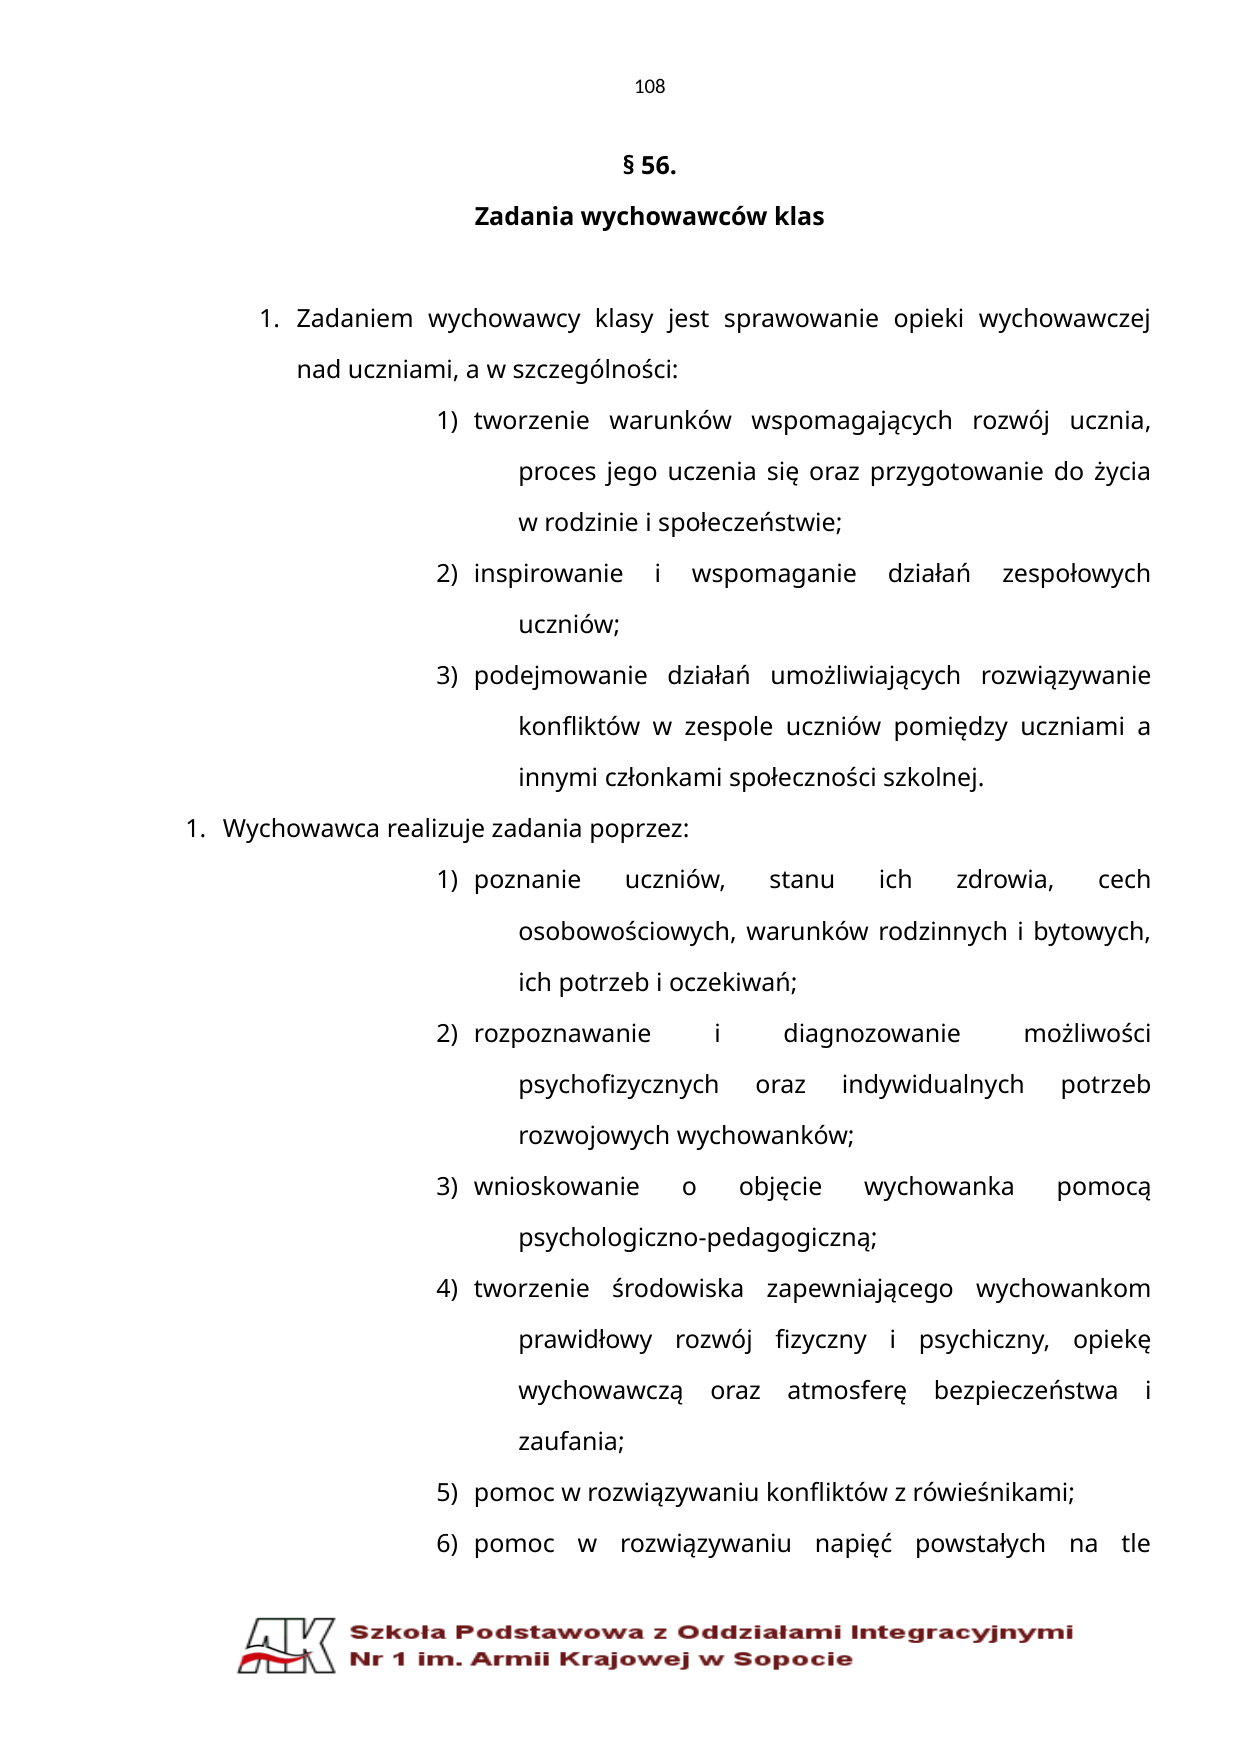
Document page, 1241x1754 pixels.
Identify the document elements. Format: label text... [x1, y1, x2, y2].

text Zadania wychowawców klas [148, 199, 1152, 233]
list Zadaniem wychowawcy klasy jest sprawowanie opieki wychowawczej nad uczniami, a w szczególności: [259, 301, 1152, 386]
list tworzenie warunków wspomagających rozwój ucznia, proces jego uczenia się oraz przygotowanie do życia w rodzinie i społeczeństwie; [436, 403, 1152, 539]
list pomoc w rozwiązywaniu konfliktów z rówieśnikami; [436, 1475, 1152, 1509]
list poznanie uczniów, stanu ich zdrowia, cech osobowościowych, warunków rodzinnych i bytowych, ich potrzeb i oczekiwań; [436, 862, 1152, 998]
text § 56. [148, 148, 1152, 182]
list tworzenie środowiska zapewniającego wychowankom prawidłowy rozwój fizyczny i psychiczny, opiekę wychowawczą oraz atmosferę bezpieczeństwa i zaufania; [436, 1271, 1152, 1458]
list rozpoznawanie i diagnozowanie możliwości psychofizycznych oraz indywidualnych potrzeb rozwojowych wychowanków; [436, 1015, 1152, 1151]
picture [236, 1611, 1122, 1680]
list podejmowanie działań umożliwiających rozwiązywanie konfliktów w zespole uczniów pomiędzy uczniami a innymi członkami społeczności szkolnej. [436, 658, 1152, 794]
list wnioskowanie o objęcie wychowanka pomocą psychologiczno-pedagogiczną; [436, 1168, 1152, 1253]
list Wychowawca realizuje zadania poprzez: [185, 811, 1152, 845]
list inspirowanie i wspomaganie działań zespołowych uczniów; [436, 556, 1152, 641]
list pomoc w rozwiązywaniu napięć powstałych na tle [436, 1526, 1152, 1560]
